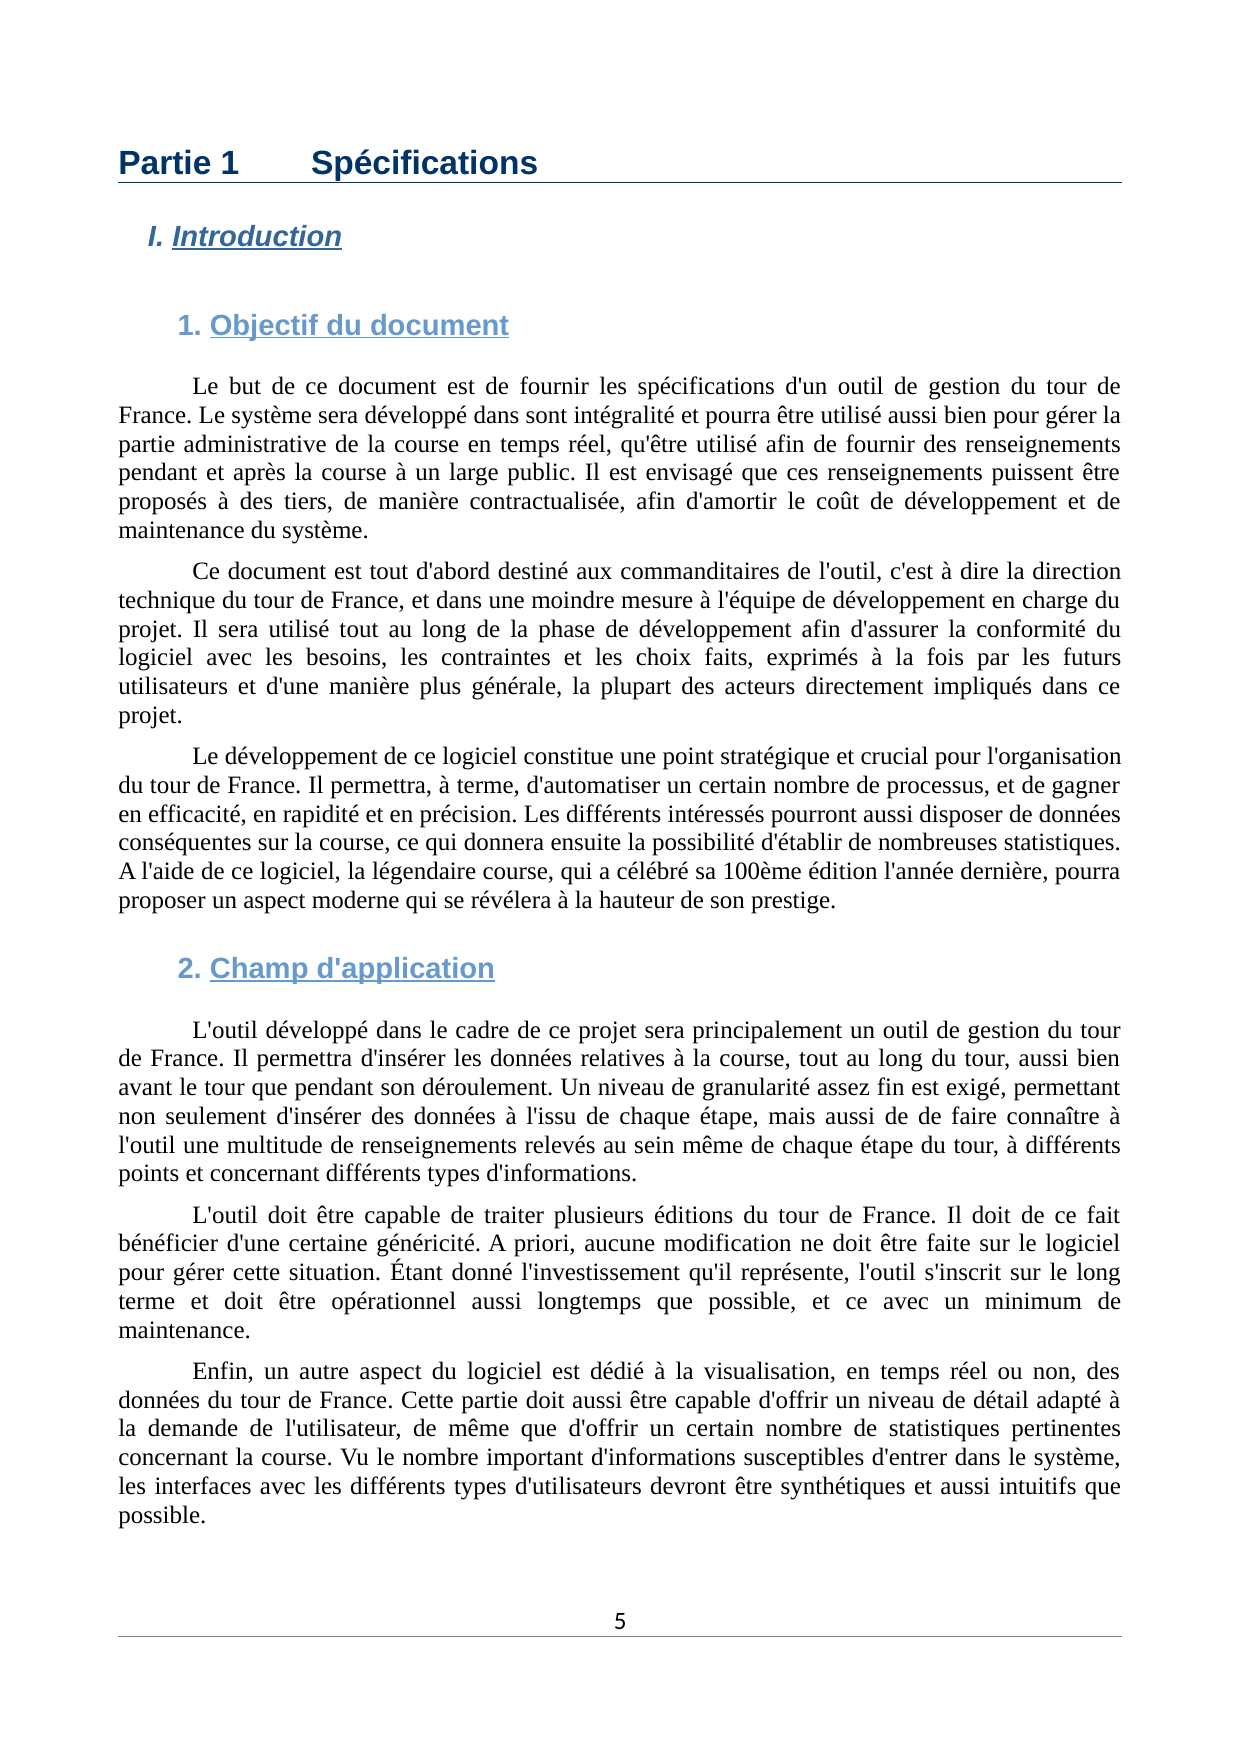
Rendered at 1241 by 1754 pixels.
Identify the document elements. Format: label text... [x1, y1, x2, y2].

text Ce document est tout d'abord destiné aux commanditaires de l'outil, c'est à dire la direction technique du tour de France, et dans une moindre mesure à l'équipe de développement en charge du projet. Il sera utilisé tout au long de la phase de développement afin d'assurer la conformité du logiciel avec les besoins, les contraintes et les choix faits, exprimés à la fois par les futurs utilisateurs et d'une manière plus générale, la plupart des acteurs directement impliqués dans ce projet. [118, 556, 1122, 729]
text Le développement de ce logiciel constitue une point stratégique et crucial pour l'organisation du tour de France. Il permettra, à terme, d'automatiser un certain nombre de processus, et de gagner en efficacité, en rapidité et en précision. Les différents intéressés pourront aussi disposer de données conséquentes sur la course, ce qui donnera ensuite la possibilité d'établir de nombreuses statistiques. A l'aide de ce logiciel, la légendaire course, qui a célébré sa 100ème édition l'année dernière, pourra proposer un aspect moderne qui se révélera à la hauteur de son prestige. [118, 741, 1122, 914]
text L'outil doit être capable de traiter plusieurs éditions du tour de France. Il doit de ce fait bénéficier d'une certaine généricité. A priori, aucune modification ne doit être faite sur le logiciel pour gérer cette situation. Étant donné l'investissement qu'il représente, l'outil s'inscrit sur le long terme et doit être opérationnel aussi longtemps que possible, et ce avec un minimum de maintenance. [118, 1200, 1122, 1343]
subtitle Objectif du document [177, 308, 1122, 341]
text Enfin, un autre aspect du logiciel est dédié à la visualisation, en temps réel ou non, des données du tour de France. Cette partie doit aussi être capable d'offrir un niveau de détail adapté à la demande de l'utilisateur, de même que d'offrir un certain nombre de statistiques pertinentes concernant la course. Vu le nombre important d'informations susceptibles d'entrer dans le système, les interfaces avec les différents types d'utilisateurs devront être synthétiques et aussi intuitifs que possible. [118, 1356, 1122, 1528]
subtitle Introduction [148, 219, 1122, 253]
subtitle Spécifications [118, 143, 1122, 182]
text Le but de ce document est de fournir les spécifications d'un outil de gestion du tour de France. Le système sera développé dans sont intégralité et pourra être utilisé aussi bien pour gérer la partie administrative de la course en temps réel, qu'être utilisé afin de fournir des renseignements pendant et après la course à un large public. Il est envisagé que ces renseignements puissent être proposés à des tiers, de manière contractualisée, afin d'amortir le coût de développement et de maintenance du système. [118, 371, 1122, 544]
text L'outil développé dans le cadre de ce projet sera principalement un outil de gestion du tour de France. Il permettra d'insérer les données relatives à la course, tout au long du tour, aussi bien avant le tour que pendant son déroulement. Un niveau de granularité assez fin est exigé, permettant non seulement d'insérer des données à l'issu de chaque étape, mais aussi de de faire connaître à l'outil une multitude de renseignements relevés au sein même de chaque étape du tour, à différents points et concernant différents types d'informations. [118, 1015, 1122, 1187]
subtitle Champ d'application [177, 951, 1122, 984]
